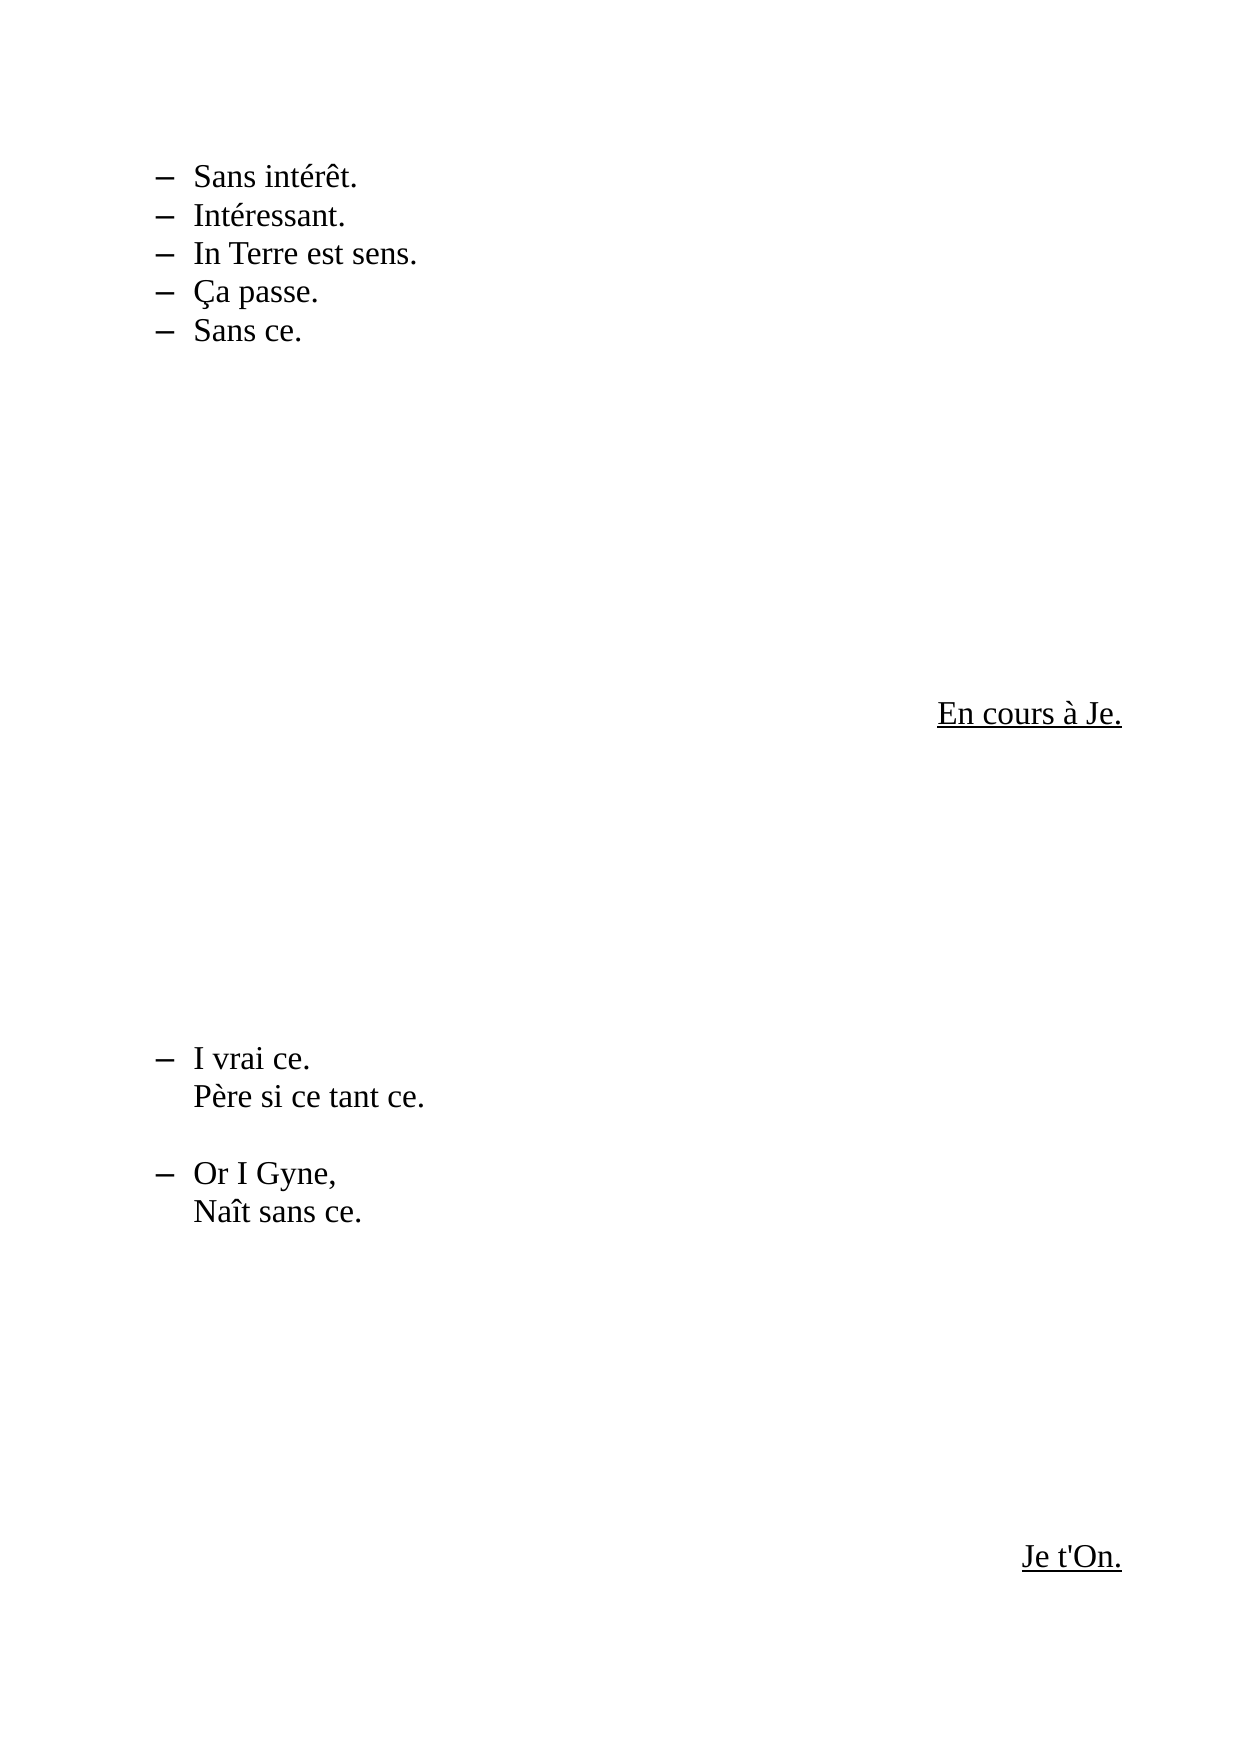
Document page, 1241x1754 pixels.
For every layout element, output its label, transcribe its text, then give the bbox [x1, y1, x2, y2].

list Or I Gyne, [156, 1153, 1122, 1191]
list Sans intérêt. [156, 156, 1122, 195]
text Je t'On. [118, 1536, 1122, 1575]
list I vrai ce. [156, 1038, 1122, 1076]
list In Terre est sens. [156, 233, 1122, 271]
list Ça passe. [156, 271, 1122, 310]
list Intéressant. [156, 195, 1122, 233]
list Sans ce. [156, 310, 1122, 348]
list Naît sans ce. [156, 1191, 1122, 1230]
list Père si ce tant ce. [156, 1076, 1122, 1115]
text En cours à Je. [118, 693, 1122, 731]
